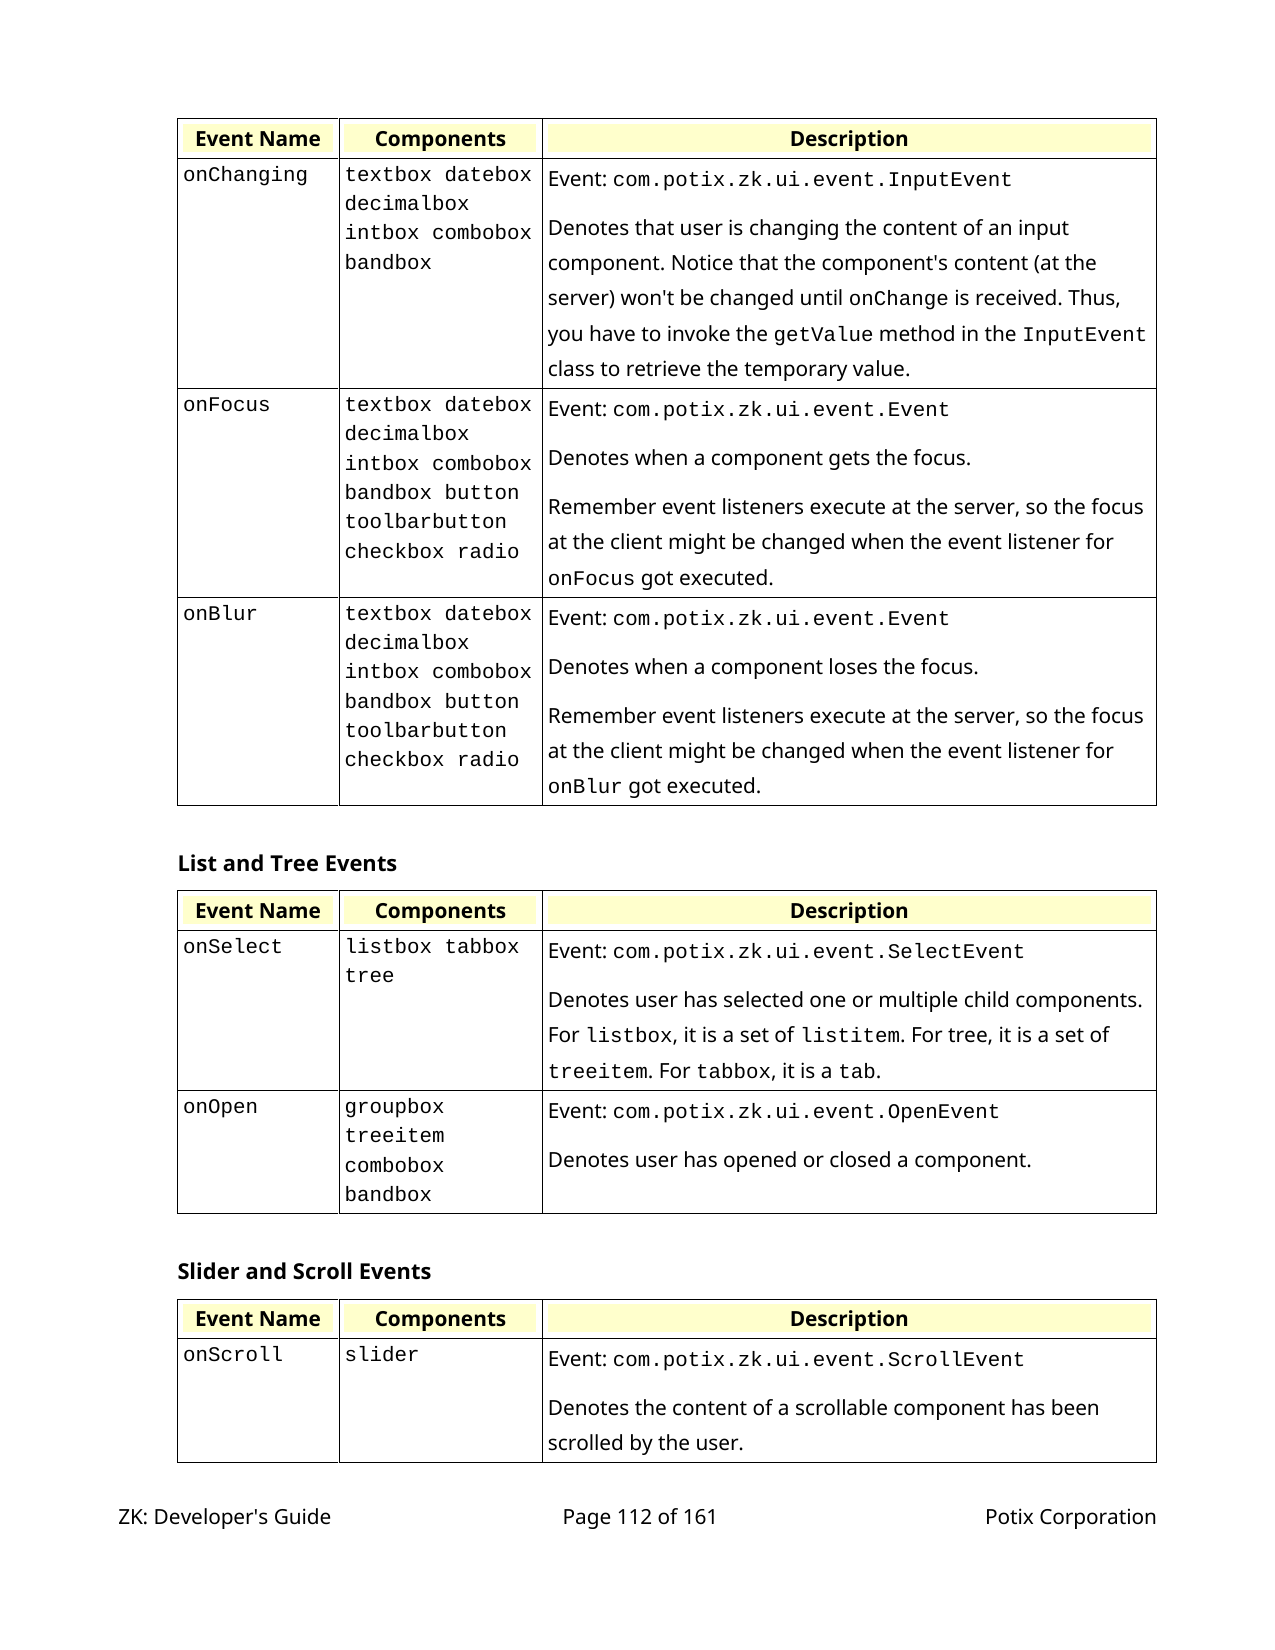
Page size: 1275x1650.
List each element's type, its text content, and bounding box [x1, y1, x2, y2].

subtitle List and Tree Events [177, 848, 1157, 878]
table_header Event Name [178, 1300, 338, 1338]
table_header Components [340, 119, 542, 158]
table_cell onFocus [178, 389, 338, 597]
table_cell Event: com.potix.zk.ui.event.InputEvent Denotes that user is changing the content of an input component. Notice that the component's content (at the server) won't be changed until onChange is received. Thus, you have to invoke the getValue method in the InputEvent class to retrieve the temporary value. [543, 159, 1156, 388]
table_cell Event: com.potix.zk.ui.event.SelectEvent Denotes user has selected one or multiple child components. For listbox, it is a set of listitem. For tree, it is a set of treeitem. For tabbox, it is a tab. [543, 931, 1156, 1090]
table_cell Event: com.potix.zk.ui.event.Event Denotes when a component loses the focus. Remember event listeners execute at the server, so the focus at the client might be changed when the event listener for onBlur got executed. [543, 598, 1156, 805]
table_cell onSelect [178, 931, 338, 1090]
table_cell groupbox treeitem combobox bandbox [340, 1091, 542, 1213]
table_cell textbox datebox decimalbox intbox combobox bandbox button toolbarbutton checkbox radio [340, 598, 542, 805]
table_cell listbox tabbox tree [340, 931, 542, 1090]
table_cell onChanging [178, 159, 338, 388]
table_cell textbox datebox decimalbox intbox combobox bandbox [340, 159, 542, 388]
table_cell Event: com.potix.zk.ui.event.OpenEvent Denotes user has opened or closed a component. [543, 1091, 1156, 1213]
table_header Event Name [178, 891, 338, 930]
table_cell Event: com.potix.zk.ui.event.ScrollEvent Denotes the content of a scrollable component has been scrolled by the user. [543, 1339, 1156, 1462]
table_header Event Name [178, 119, 338, 158]
table_cell slider [340, 1339, 542, 1462]
table_cell textbox datebox decimalbox intbox combobox bandbox button toolbarbutton checkbox radio [340, 389, 542, 597]
table_cell onOpen [178, 1091, 338, 1213]
table_header Description [543, 119, 1156, 158]
table_header Description [543, 1300, 1156, 1338]
table_cell onBlur [178, 598, 338, 805]
table_header Description [543, 891, 1156, 930]
subtitle Slider and Scroll Events [177, 1256, 1157, 1286]
table_header Components [340, 1300, 542, 1338]
table_cell onScroll [178, 1339, 338, 1462]
table_cell Event: com.potix.zk.ui.event.Event Denotes when a component gets the focus. Remember event listeners execute at the server, so the focus at the client might be changed when the event listener for onFocus got executed. [543, 389, 1156, 597]
table_header Components [340, 891, 542, 930]
